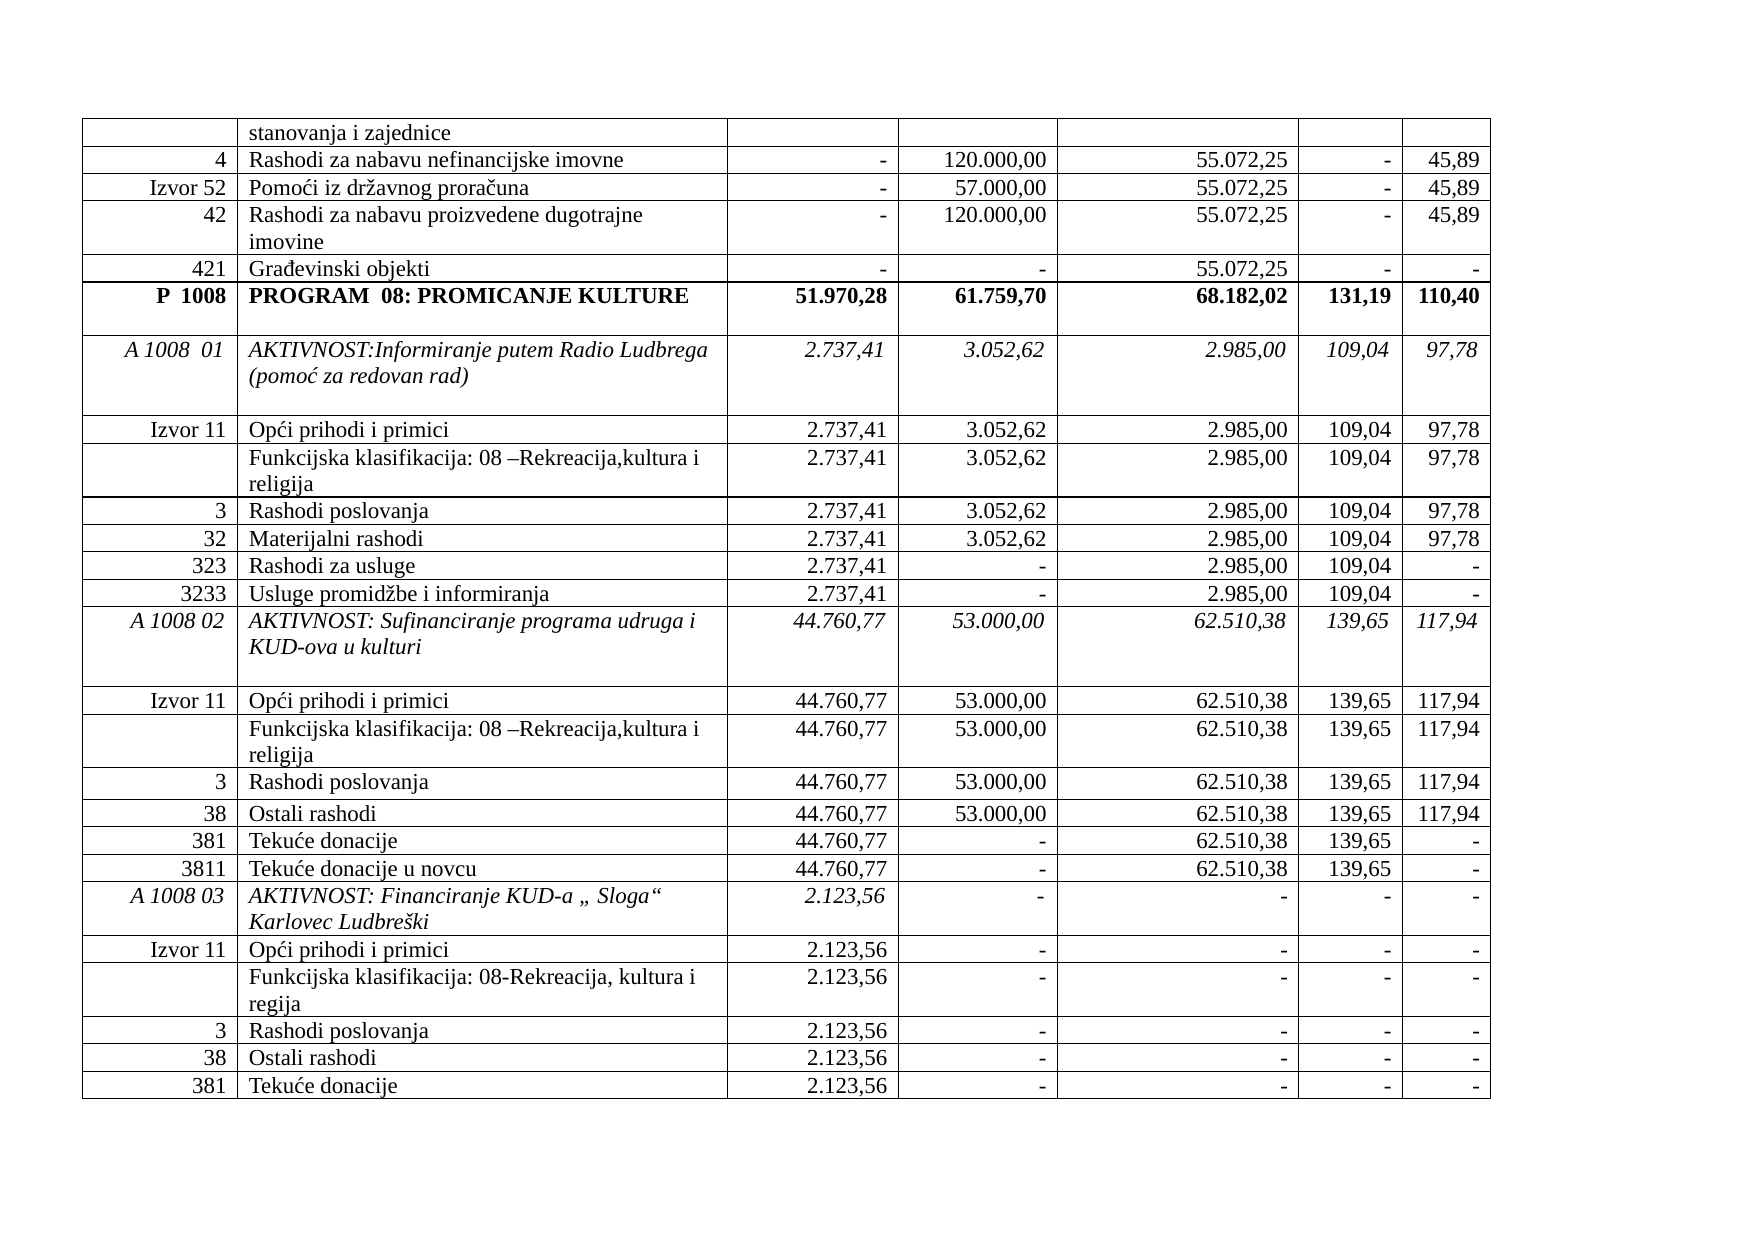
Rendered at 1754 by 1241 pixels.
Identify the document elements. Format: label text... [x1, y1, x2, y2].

table_cell 2.985,00 [1058, 525, 1298, 551]
table_cell - [1299, 201, 1402, 254]
table_cell - [899, 936, 1057, 962]
table_cell 44.760,77 [728, 827, 898, 854]
table_cell 44.760,77 [728, 607, 898, 686]
table_cell - [1403, 936, 1490, 962]
table_cell [83, 119, 237, 146]
table_cell Pomoći iz državnog proračuna [238, 174, 727, 200]
table_cell - [1299, 255, 1402, 281]
table_cell - [1299, 119, 1402, 146]
table_cell 2.985,00 [1058, 580, 1298, 606]
table_cell 61.759,70 [899, 283, 1057, 335]
table_cell - [1058, 1044, 1298, 1071]
table_cell - [1403, 255, 1490, 281]
table_cell Izvor 11 [83, 936, 237, 962]
table_cell 2.123,56 [728, 882, 898, 935]
table_cell 68.182,02 [1058, 283, 1298, 335]
table_cell 44.760,77 [728, 687, 898, 713]
table_cell - [899, 855, 1057, 881]
table_cell 4 [83, 147, 237, 173]
table_cell 62.510,38 [1058, 687, 1298, 713]
table_cell - [899, 255, 1057, 281]
table_cell Rashodi za usluge [238, 552, 727, 579]
table_cell Funkcijska klasifikacija: 08 –Rekreacija,kultura i religija [238, 444, 727, 496]
table_cell Rashodi poslovanja [238, 768, 727, 799]
table_cell - [899, 580, 1057, 606]
table_cell - [728, 201, 898, 254]
table_cell 2.737,41 [728, 444, 898, 496]
table_cell 117,94 [1403, 607, 1490, 686]
table_cell 117,94 [1403, 715, 1490, 767]
table_cell 97,78 [1403, 525, 1490, 551]
table_cell 55.072,25 [1058, 201, 1298, 254]
table_cell 139,65 [1299, 855, 1402, 881]
table_cell stanovanja i zajednice [238, 119, 727, 146]
table_cell 62.510,38 [1058, 827, 1298, 854]
table_cell - [728, 119, 898, 146]
table_cell Tekuće donacije u novcu [238, 855, 727, 881]
table_cell 53.000,00 [899, 800, 1057, 826]
table_cell Ostali rashodi [238, 800, 727, 826]
table_cell 44.760,77 [728, 800, 898, 826]
table_cell 3 [83, 498, 237, 524]
table_cell Opći prihodi i primici [238, 687, 727, 713]
table_cell 2.985,00 [1058, 444, 1298, 496]
table_cell 2.737,41 [728, 552, 898, 579]
table_cell Tekuće donacije [238, 1072, 727, 1098]
table_cell - [1299, 936, 1402, 962]
table_cell 3233 [83, 580, 237, 606]
table_cell A 1008 02 [83, 607, 237, 686]
table_cell - [728, 174, 898, 200]
table_cell Funkcijska klasifikacija: 08-Rekreacija, kultura i regija [238, 963, 727, 1016]
table_cell - [899, 1017, 1057, 1043]
table_cell 45,89 [1403, 174, 1490, 200]
table_cell - [1299, 147, 1402, 173]
table_cell P 1008 [83, 283, 237, 335]
table_cell 45,89 [1403, 201, 1490, 254]
table_cell 62.510,38 [1058, 607, 1298, 686]
table_cell Ostali rashodi [238, 1044, 727, 1071]
table_cell 53.000,00 [899, 768, 1057, 799]
table_cell - [1299, 1017, 1402, 1043]
table_cell A 1008 01 [83, 336, 237, 415]
table_cell 2.985,00 [1058, 416, 1298, 443]
table_cell 62.510,38 [1058, 768, 1298, 799]
table_cell [83, 715, 237, 767]
table_cell 110,40 [1403, 283, 1490, 335]
table_cell - [1403, 1044, 1490, 1071]
table_cell A 1008 03 [83, 882, 237, 935]
table_cell [1058, 119, 1298, 146]
table_cell 32 [83, 525, 237, 551]
table_cell 3 [83, 768, 237, 799]
table_cell 97,78 [1403, 336, 1490, 415]
table_cell Izvor 52 [83, 174, 237, 200]
table_cell Izvor 11 [83, 687, 237, 713]
table_cell Funkcijska klasifikacija: 08 –Rekreacija,kultura i religija [238, 715, 727, 767]
table_cell 120.000,00 [899, 201, 1057, 254]
table_cell - [1403, 855, 1490, 881]
table_cell 109,04 [1299, 336, 1402, 415]
table_cell 109,04 [1299, 498, 1402, 524]
table_cell 117,94 [1403, 687, 1490, 713]
table_cell 381 [83, 1072, 237, 1098]
table_cell - [1403, 552, 1490, 579]
table_cell 109,04 [1299, 552, 1402, 579]
table_cell 97,78 [1403, 416, 1490, 443]
table_cell Tekuće donacije [238, 827, 727, 854]
table_cell [1403, 119, 1490, 146]
table_cell 381 [83, 827, 237, 854]
table_cell 2.123,56 [728, 936, 898, 962]
table_cell Opći prihodi i primici [238, 936, 727, 962]
table_cell 131,19 [1299, 283, 1402, 335]
table_cell 2.737,41 [728, 580, 898, 606]
table_cell - [1058, 1072, 1298, 1098]
table_cell 2.737,41 [728, 416, 898, 443]
table_cell 97,78 [1403, 444, 1490, 496]
table_cell 2.123,56 [728, 1017, 898, 1043]
table_cell 45,89 [1403, 147, 1490, 173]
table_cell - [1299, 1072, 1402, 1098]
table_cell - [1403, 963, 1490, 1016]
table_cell - [899, 1072, 1057, 1098]
table_cell 44.760,77 [728, 768, 898, 799]
table_cell 117,94 [1403, 768, 1490, 799]
table_cell Izvor 11 [83, 416, 237, 443]
table_cell - [1403, 827, 1490, 854]
table_cell Građevinski objekti [238, 255, 727, 281]
table_cell 2.737,41 [728, 336, 898, 415]
table_cell 62.510,38 [1058, 855, 1298, 881]
table_cell - [1299, 963, 1402, 1016]
table_cell 3.052,62 [899, 416, 1057, 443]
table_cell 139,65 [1299, 687, 1402, 713]
table_cell 53.000,00 [899, 687, 1057, 713]
table_cell 62.510,38 [1058, 800, 1298, 826]
table_cell - [899, 552, 1057, 579]
table_cell 55.072,25 [1058, 255, 1298, 281]
table_cell 421 [83, 255, 237, 281]
table_cell 42 [83, 201, 237, 254]
table_cell Rashodi poslovanja [238, 498, 727, 524]
table_cell 139,65 [1299, 800, 1402, 826]
table_cell 44.760,77 [728, 855, 898, 881]
table_cell 44.760,77 [728, 715, 898, 767]
table_cell - [1299, 174, 1402, 200]
table_cell 53.000,00 [899, 607, 1057, 686]
table_cell 3.052,62 [899, 525, 1057, 551]
table_cell 109,04 [1299, 416, 1402, 443]
table_cell - [899, 827, 1057, 854]
table_cell 117,94 [1403, 800, 1490, 826]
table_cell Rashodi za nabavu proizvedene dugotrajne imovine [238, 201, 727, 254]
table_cell 62.510,38 [1058, 715, 1298, 767]
table_cell 2.985,00 [1058, 336, 1298, 415]
table_cell - [728, 255, 898, 281]
table_cell 323 [83, 552, 237, 579]
table_cell - [1403, 1072, 1490, 1098]
table_cell 57.000,00 [899, 174, 1057, 200]
table_cell 55.072,25 [1058, 147, 1298, 173]
table_cell AKTIVNOST:Informiranje putem Radio Ludbrega (pomoć za redovan rad) [238, 336, 727, 415]
table_cell Rashodi poslovanja [238, 1017, 727, 1043]
table_cell [899, 119, 1057, 146]
table_cell - [1403, 580, 1490, 606]
table_cell - [1058, 882, 1298, 935]
table_cell 55.072,25 [1058, 174, 1298, 200]
table_cell 120.000,00 [899, 147, 1057, 173]
table_cell - [899, 963, 1057, 1016]
table_cell AKTIVNOST: Sufinanciranje programa udruga i KUD-ova u kulturi [238, 607, 727, 686]
table_cell 97,78 [1403, 498, 1490, 524]
table_cell 38 [83, 800, 237, 826]
table_cell 2.737,41 [728, 498, 898, 524]
table_cell 109,04 [1299, 525, 1402, 551]
table_cell 3 [83, 1017, 237, 1043]
table_cell - [1058, 1017, 1298, 1043]
table_cell 38 [83, 1044, 237, 1071]
table_cell - [899, 882, 1057, 935]
table_cell 3.052,62 [899, 444, 1057, 496]
table_cell 2.985,00 [1058, 498, 1298, 524]
table_cell 3.052,62 [899, 498, 1057, 524]
table_cell 53.000,00 [899, 715, 1057, 767]
table_cell - [1299, 1044, 1402, 1071]
table_cell 2.123,56 [728, 1044, 898, 1071]
table_cell - [899, 1044, 1057, 1071]
table_cell - [1299, 882, 1402, 935]
table_cell 139,65 [1299, 715, 1402, 767]
table_cell AKTIVNOST: Financiranje KUD-a „ Sloga“ Karlovec Ludbreški [238, 882, 727, 935]
table_cell Usluge promidžbe i informiranja [238, 580, 727, 606]
table_cell PROGRAM 08: PROMICANJE KULTURE [238, 283, 727, 335]
table_cell 2.985,00 [1058, 552, 1298, 579]
table_cell - [728, 147, 898, 173]
table_cell - [1403, 1017, 1490, 1043]
table_cell 109,04 [1299, 444, 1402, 496]
table_cell 3811 [83, 855, 237, 881]
table_cell - [1403, 882, 1490, 935]
table_cell 2.737,41 [728, 525, 898, 551]
table_cell Opći prihodi i primici [238, 416, 727, 443]
table_cell 109,04 [1299, 580, 1402, 606]
table_cell [83, 444, 237, 496]
table_cell 2.123,56 [728, 963, 898, 1016]
table_cell - [1058, 936, 1298, 962]
table_cell 139,65 [1299, 607, 1402, 686]
table_cell - [1058, 963, 1298, 1016]
table_cell 51.970,28 [728, 283, 898, 335]
table_cell [83, 963, 237, 1016]
table_cell 2.123,56 [728, 1072, 898, 1098]
table_cell Rashodi za nabavu nefinancijske imovne [238, 147, 727, 173]
table_cell 139,65 [1299, 768, 1402, 799]
table_cell Materijalni rashodi [238, 525, 727, 551]
table_cell 139,65 [1299, 827, 1402, 854]
table_cell 3.052,62 [899, 336, 1057, 415]
